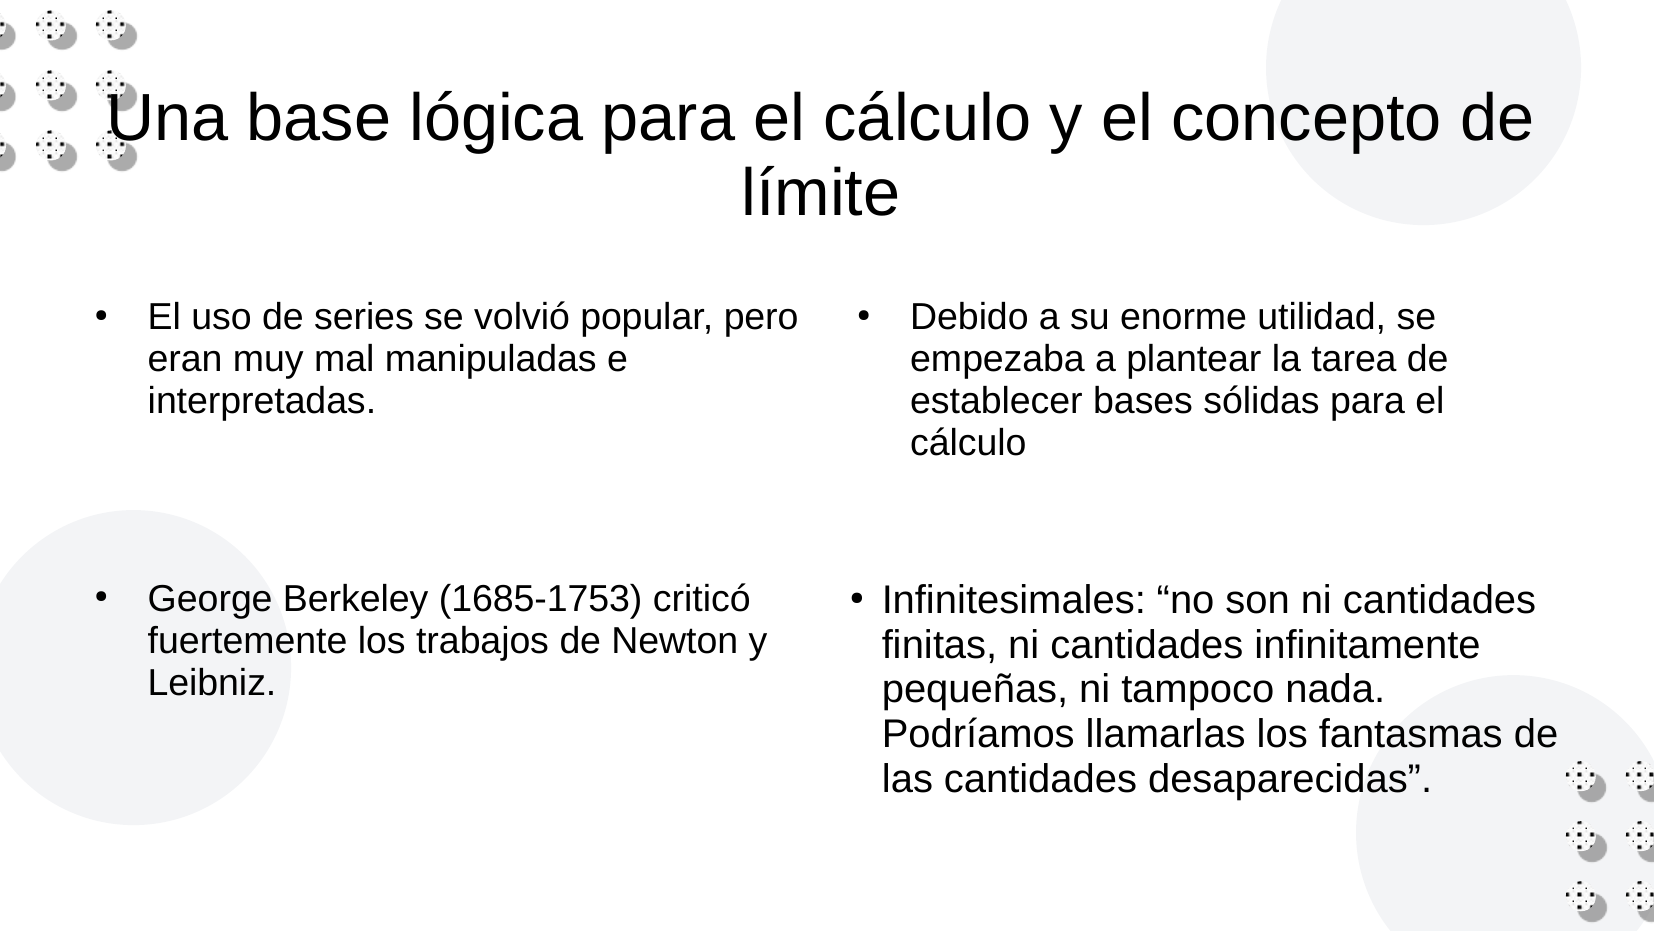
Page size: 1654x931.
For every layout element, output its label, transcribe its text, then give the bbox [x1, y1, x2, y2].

picture [1565, 821, 1596, 852]
list George Berkeley (1685-1753) criticó fuertemente los trabajos de Newton y Leibniz. [76, 577, 803, 835]
picture [99, 70, 123, 76]
picture [1625, 821, 1654, 852]
picture [35, 70, 66, 101]
list Debido a su enorme utilidad, se empezaba a plantear la tarea de establecer bases sólidas para el cálculo [839, 295, 1566, 553]
picture [1625, 761, 1654, 792]
picture [35, 10, 66, 41]
list Infinitesimales: “no son ni cantidades finitas, ni cantidades infinitamente pequeñas, ni tampoco nada. Podríamos llamarlas los fantasmas de las cantidades desaparecidas”. [839, 577, 1566, 835]
picture [35, 130, 67, 161]
title Una base lógica para el cálculo y el concepto de límite [76, 76, 1565, 233]
picture [0, 73, 6, 98]
list El uso de series se volvió popular, pero eran muy mal manipuladas e interpretadas. [76, 295, 803, 553]
picture [1625, 881, 1654, 912]
picture [1565, 881, 1596, 912]
picture [0, 13, 6, 38]
picture [95, 10, 126, 41]
picture [1566, 761, 1596, 792]
picture [0, 133, 7, 158]
